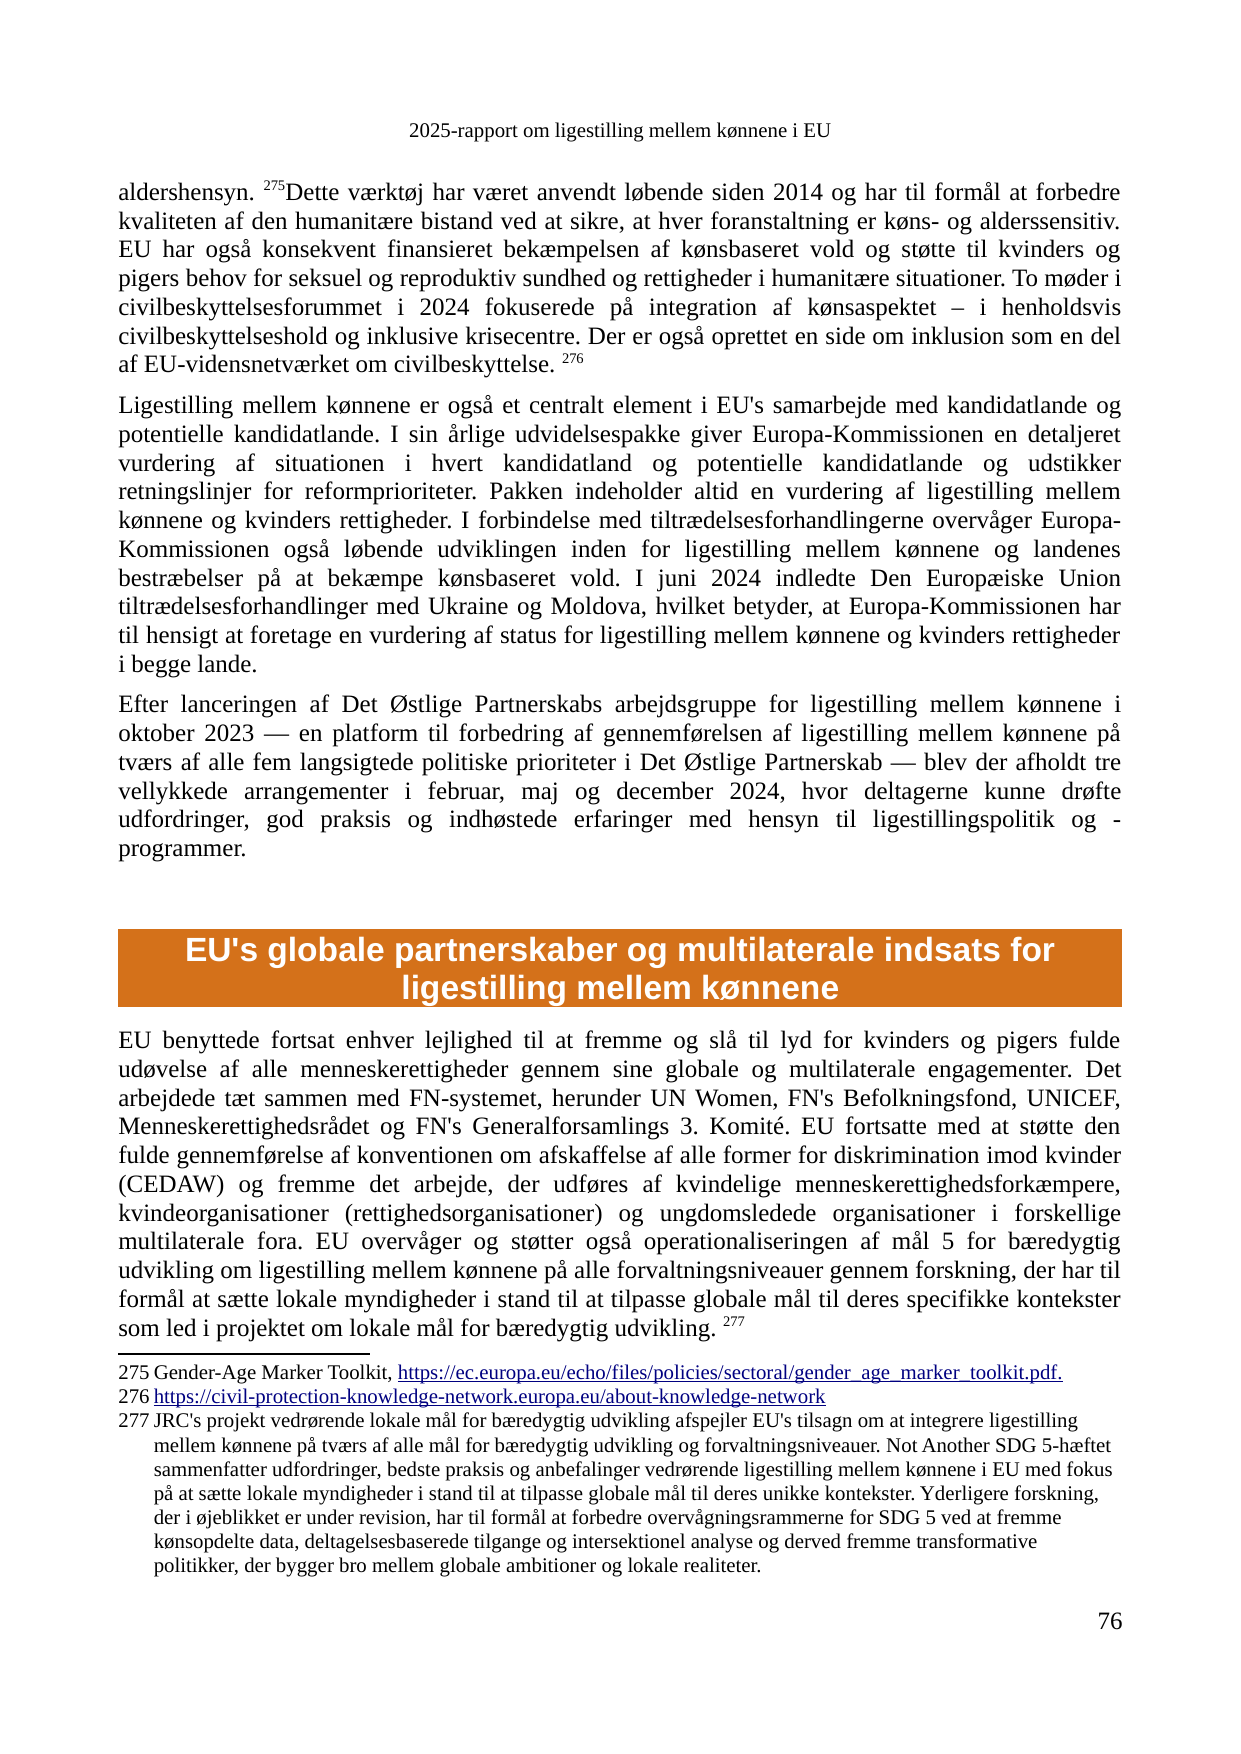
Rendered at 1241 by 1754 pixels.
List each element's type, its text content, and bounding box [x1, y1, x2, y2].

text Gender-Age Marker Toolkit, https://ec.europa.eu/echo/files/policies/sectoral/gender_age_marker_toolkit.pdf. [118, 1360, 1122, 1384]
text aldershensyn. Dette værktøj har været anvendt løbende siden 2014 og har til formål at forbedre kvaliteten af den humanitære bistand ved at sikre, at hver foranstaltning er køns- og alderssensitiv. EU har også konsekvent finansieret bekæmpelsen af kønsbaseret vold og støtte til kvinders og pigers behov for seksuel og reproduktiv sundhed og rettigheder i humanitære situationer. To møder i civilbeskyttelsesforummet i 2024 fokuserede på integration af kønsaspektet – i henholdsvis civilbeskyttelseshold og inklusive krisecentre. Der er også oprettet en side om inklusion som en del af EU-vidensnetværket om civilbeskyttelse. [118, 177, 1122, 378]
text https://civil-protection-knowledge-network.europa.eu/about-knowledge-network [118, 1384, 1122, 1408]
text Ligestilling mellem kønnene er også et centralt element i EU's samarbejde med kandidatlande og potentielle kandidatlande. I sin årlige udvidelsespakke giver Europa-Kommissionen en detaljeret vurdering af situationen i hvert kandidatland og potentielle kandidatlande og udstikker retningslinjer for reformprioriteter. Pakken indeholder altid en vurdering af ligestilling mellem kønnene og kvinders rettigheder. I forbindelse med tiltrædelsesforhandlingerne overvåger Europa-Kommissionen også løbende udviklingen inden for ligestilling mellem kønnene og landenes bestræbelser på at bekæmpe kønsbaseret vold. I juni 2024 indledte Den Europæiske Union tiltrædelsesforhandlinger med Ukraine og Moldova, hvilket betyder, at Europa-Kommissionen har til hensigt at foretage en vurdering af status for ligestilling mellem kønnene og kvinders rettigheder i begge lande. [118, 390, 1122, 678]
text JRC's projekt vedrørende lokale mål for bæredygtig udvikling afspejler EU's tilsagn om at integrere ligestilling mellem kønnene på tværs af alle mål for bæredygtig udvikling og forvaltningsniveauer. Not Another SDG 5-hæftet sammenfatter udfordringer, bedste praksis og anbefalinger vedrørende ligestilling mellem kønnene i EU med fokus på at sætte lokale myndigheder i stand til at tilpasse globale mål til deres unikke kontekster. Yderligere forskning, der i øjeblikket er under revision, har til formål at forbedre overvågningsrammerne for SDG 5 ved at fremme kønsopdelte data, deltagelsesbaserede tilgange og intersektionel analyse og derved fremme transformative politikker, der bygger bro mellem globale ambitioner og lokale realiteter. [118, 1408, 1122, 1577]
text EU benyttede fortsat enhver lejlighed til at fremme og slå til lyd for kvinders og pigers fulde udøvelse af alle menneskerettigheder gennem sine globale og multilaterale engagementer. Det arbejdede tæt sammen med FN-systemet, herunder UN Women, FN's Befolkningsfond, UNICEF, Menneskerettighedsrådet og FN's Generalforsamlings 3. Komité. EU fortsatte med at støtte den fulde gennemførelse af konventionen om afskaffelse af alle former for diskrimination imod kvinder (CEDAW) og fremme det arbejde, der udføres af kvindelige menneskerettighedsforkæmpere, kvindeorganisationer (rettighedsorganisationer) og ungdomsledede organisationer i forskellige multilaterale fora. EU overvåger og støtter også operationaliseringen af mål 5 for bæredygtig udvikling om ligestilling mellem kønnene på alle forvaltningsniveauer gennem forskning, der har til formål at sætte lokale myndigheder i stand til at tilpasse globale mål til deres specifikke kontekster som led i projektet om lokale mål for bæredygtig udvikling. [118, 1025, 1122, 1341]
text Efter lanceringen af Det Østlige Partnerskabs arbejdsgruppe for ligestilling mellem kønnene i oktober 2023 — en platform til forbedring af gennemførelsen af ligestilling mellem kønnene på tværs af alle fem langsigtede politiske prioriteter i Det Østlige Partnerskab — blev der afholdt tre vellykkede arrangementer i februar, maj og december 2024, hvor deltagerne kunne drøfte udfordringer, god praksis og indhøstede erfaringer med hensyn til ligestillingspolitik og -programmer. [118, 689, 1122, 862]
subtitle EU's globale partnerskaber og multilaterale indsats for ligestilling mellem kønnene [118, 929, 1122, 1007]
